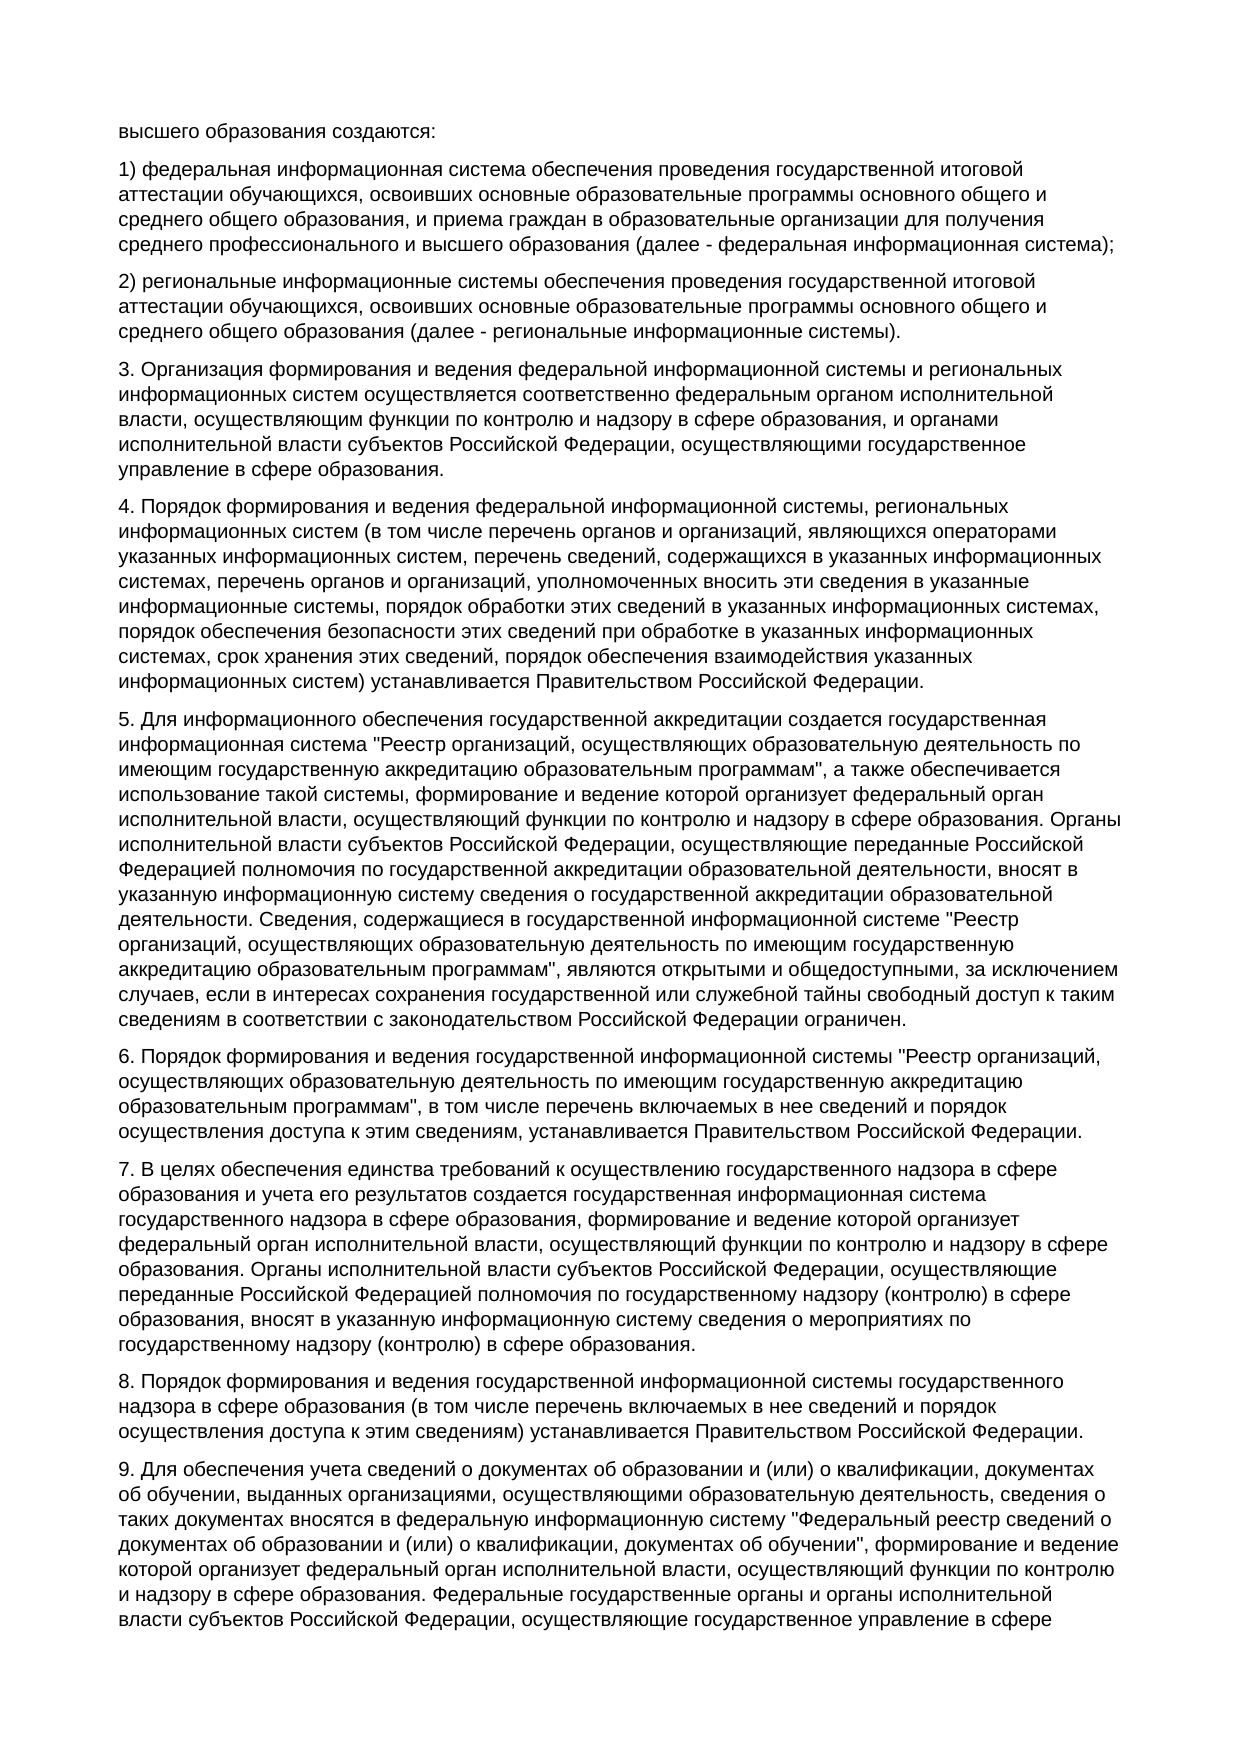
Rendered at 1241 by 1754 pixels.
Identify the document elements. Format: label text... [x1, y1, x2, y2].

text 8. Порядок формирования и ведения государственной информационной системы государственного надзора в сфере образования (в том числе перечень включаемых в нее сведений и порядок осуществления доступа к этим сведениям) устанавливается Правительством Российской Федерации. [118, 1368, 1122, 1443]
text 5. Для информационного обеспечения государственной аккредитации создается государственная информационная система "Реестр организаций, осуществляющих образовательную деятельность по имеющим государственную аккредитацию образовательным программам", а также обеспечивается использование такой системы, формирование и ведение которой организует федеральный орган исполнительной власти, осуществляющий функции по контролю и надзору в сфере образования. Органы исполнительной власти субъектов Российской Федерации, осуществляющие переданные Российской Федерацией полномочия по государственной аккредитации образовательной деятельности, вносят в указанную информационную систему сведения о государственной аккредитации образовательной деятельности. Сведения, содержащиеся в государственной информационной системе "Реестр организаций, осуществляющих образовательную деятельность по имеющим государственную аккредитацию образовательным программам", являются открытыми и общедоступными, за исключением случаев, если в интересах сохранения государственной или служебной тайны свободный доступ к таким сведениям в соответствии с законодательством Российской Федерации ограничен. [118, 706, 1122, 1031]
text 7. В целях обеспечения единства требований к осуществлению государственного надзора в сфере образования и учета его результатов создается государственная информационная система государственного надзора в сфере образования, формирование и ведение которой организует федеральный орган исполнительной власти, осуществляющий функции по контролю и надзору в сфере образования. Органы исполнительной власти субъектов Российской Федерации, осуществляющие переданные Российской Федерацией полномочия по государственному надзору (контролю) в сфере образования, вносят в указанную информационную систему сведения о мероприятиях по государственному надзору (контролю) в сфере образования. [118, 1156, 1122, 1356]
text 9. Для обеспечения учета сведений о документах об образовании и (или) о квалификации, документах об обучении, выданных организациями, осуществляющими образовательную деятельность, сведения о таких документах вносятся в федеральную информационную систему "Федеральный реестр сведений о документах об образовании и (или) о квалификации, документах об обучении", формирование и ведение которой организует федеральный орган исполнительной власти, осуществляющий функции по контролю и надзору в сфере образования. Федеральные государственные органы и органы исполнительной власти субъектов Российской Федерации, осуществляющие государственное управление в сфере [118, 1456, 1122, 1631]
text 1) федеральная информационная система обеспечения проведения государственной итоговой аттестации обучающихся, освоивших основные образовательные программы основного общего и среднего общего образования, и приема граждан в образовательные организации для получения среднего профессионального и высшего образования (далее - федеральная информационная система); [118, 156, 1122, 256]
text 3. Организация формирования и ведения федеральной информационной системы и региональных информационных систем осуществляется соответственно федеральным органом исполнительной власти, осуществляющим функции по контролю и надзору в сфере образования, и органами исполнительной власти субъектов Российской Федерации, осуществляющими государственное управление в сфере образования. [118, 356, 1122, 481]
text высшего образования создаются: [118, 118, 1122, 143]
text 6. Порядок формирования и ведения государственной информационной системы "Реестр организаций, осуществляющих образовательную деятельность по имеющим государственную аккредитацию образовательным программам", в том числе перечень включаемых в нее сведений и порядок осуществления доступа к этим сведениям, устанавливается Правительством Российской Федерации. [118, 1043, 1122, 1143]
text 4. Порядок формирования и ведения федеральной информационной системы, региональных информационных систем (в том числе перечень органов и организаций, являющихся операторами указанных информационных систем, перечень сведений, содержащихся в указанных информационных системах, перечень органов и организаций, уполномоченных вносить эти сведения в указанные информационные системы, порядок обработки этих сведений в указанных информационных системах, порядок обеспечения безопасности этих сведений при обработке в указанных информационных системах, срок хранения этих сведений, порядок обеспечения взаимодействия указанных информационных систем) устанавливается Правительством Российской Федерации. [118, 493, 1122, 693]
text 2) региональные информационные системы обеспечения проведения государственной итоговой аттестации обучающихся, освоивших основные образовательные программы основного общего и среднего общего образования (далее - региональные информационные системы). [118, 268, 1122, 343]
